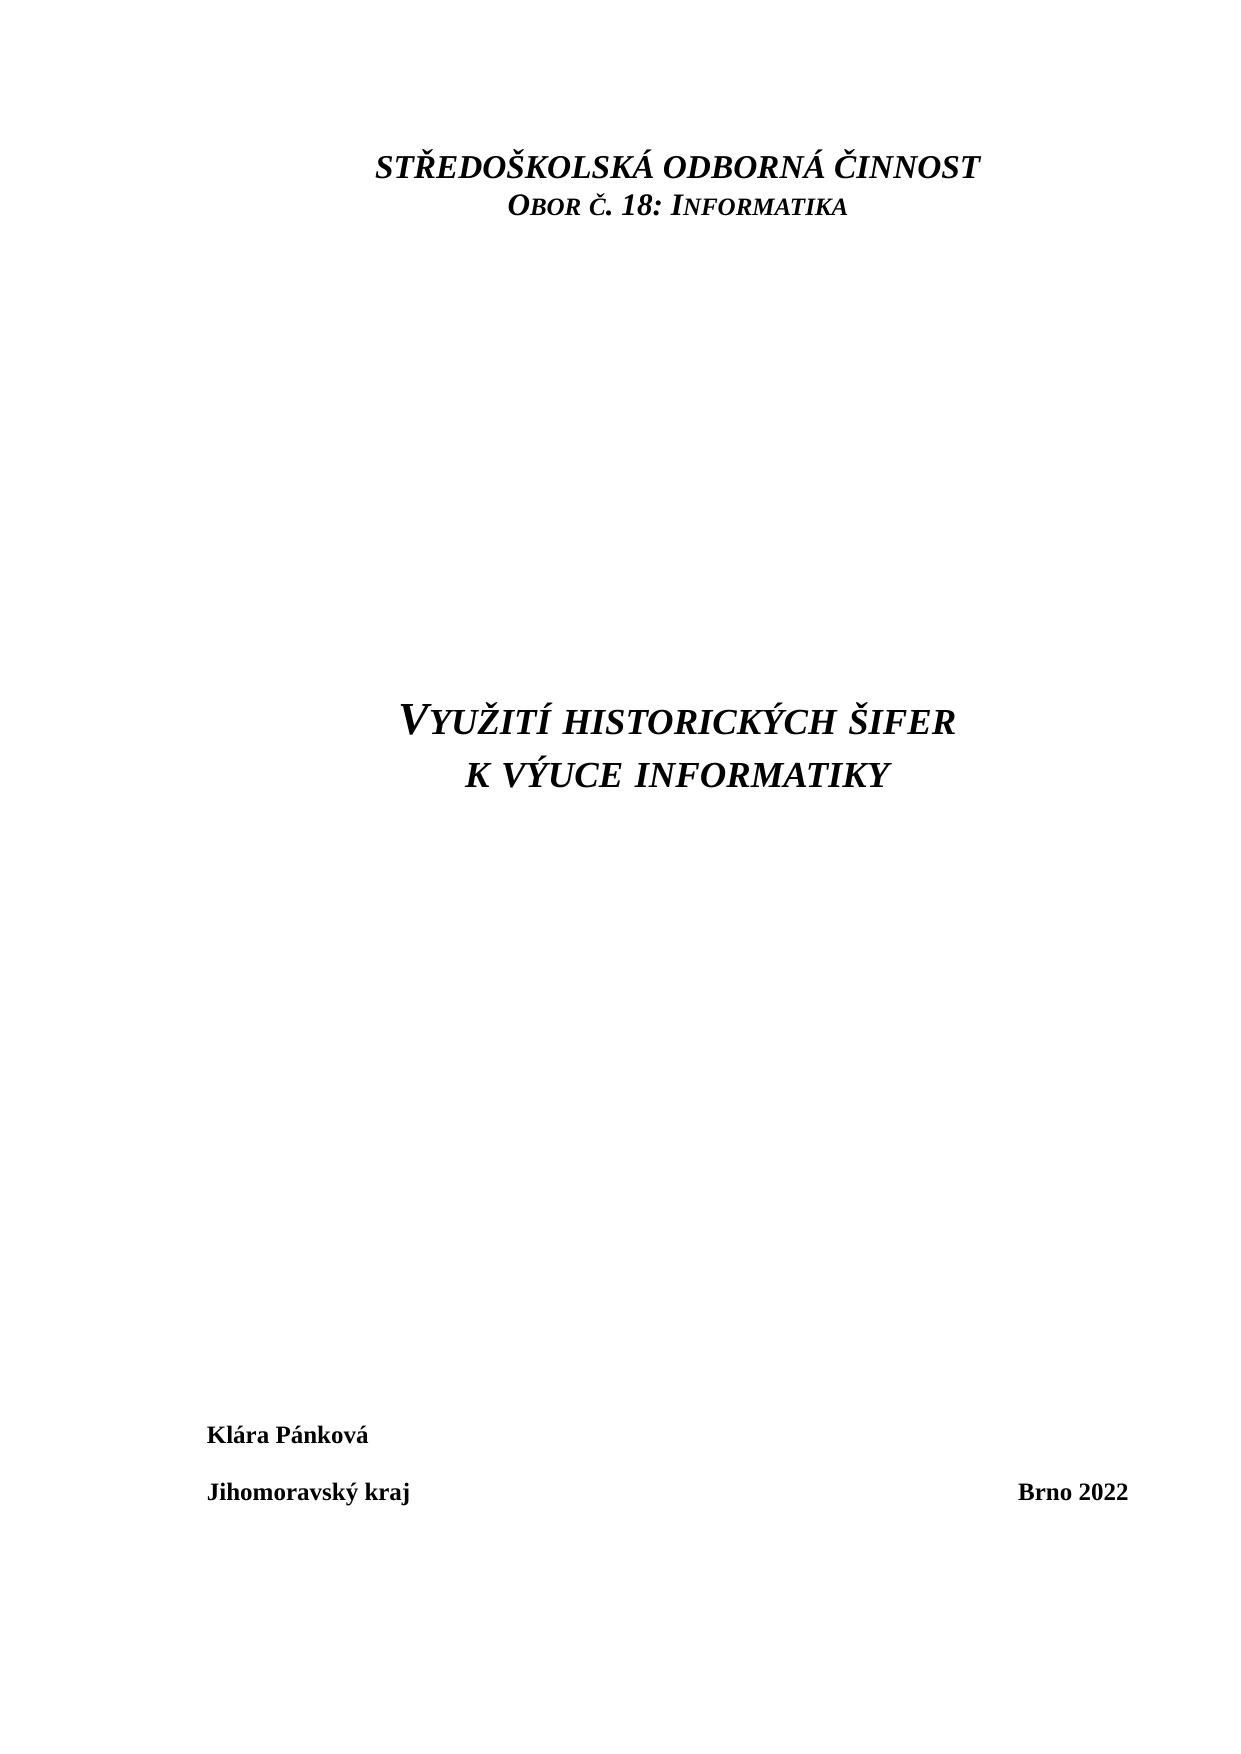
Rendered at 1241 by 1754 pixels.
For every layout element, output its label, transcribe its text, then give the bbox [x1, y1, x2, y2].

text Obor č. 18: Informatika [207, 186, 1152, 222]
text Využití historických šifer [207, 691, 1152, 744]
text k výuce informatiky [207, 744, 1152, 797]
text Jihomoravský kraj Brno 2022 [207, 1477, 1152, 1506]
text STŘEDOŠKOLSKÁ ODBORNÁ ČINNOST [207, 148, 1152, 186]
text Klára Pánková [207, 1420, 1152, 1449]
